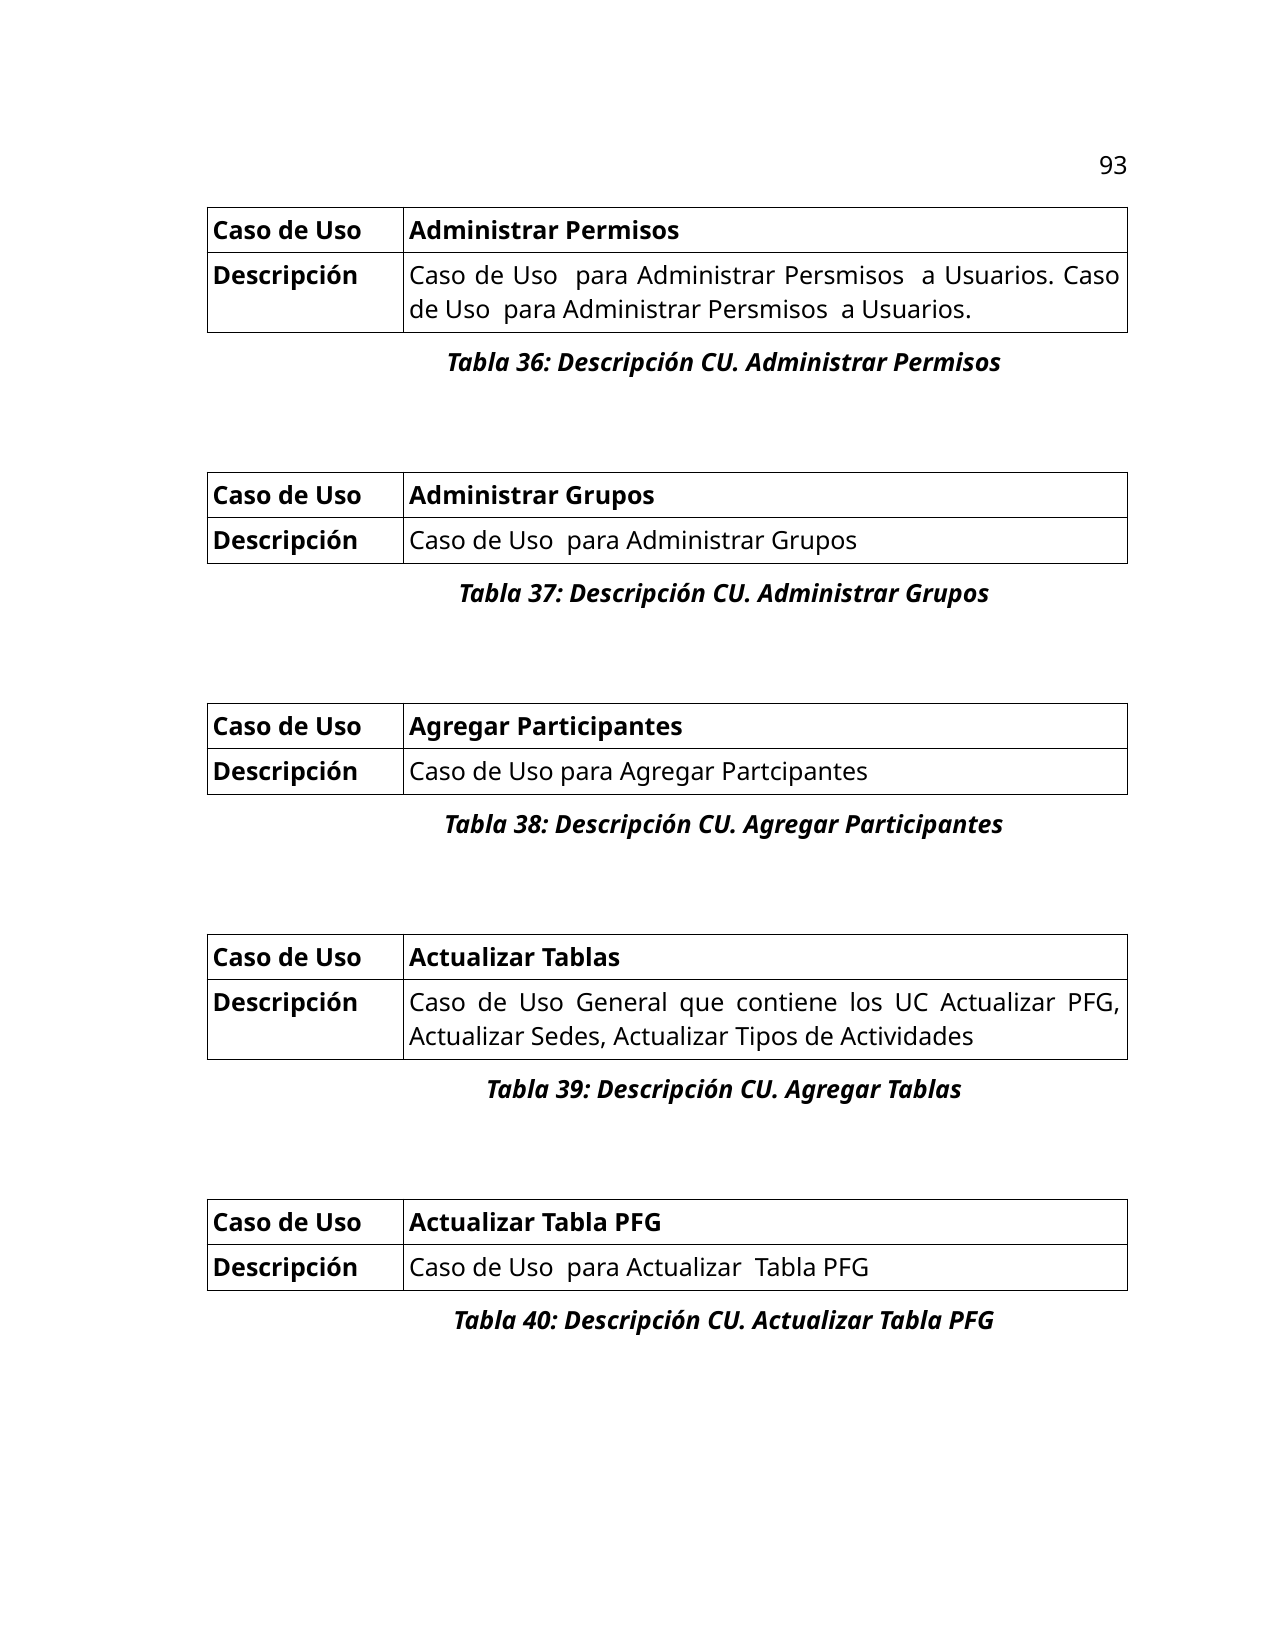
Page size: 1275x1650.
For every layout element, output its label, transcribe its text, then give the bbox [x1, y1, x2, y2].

text Tabla 40: Descripción CU. Actualizar Tabla PFG [248, 1302, 1127, 1336]
table_cell Descripción [208, 749, 403, 794]
table_cell Descripción [208, 253, 403, 332]
table_header Actualizar Tablas [404, 935, 1127, 979]
table_cell Descripción [208, 980, 403, 1059]
text Tabla 36: Descripción CU. Administrar Permisos [248, 344, 1127, 378]
text Tabla 38: Descripción CU. Agregar Participantes [248, 806, 1127, 840]
table_header Caso de Uso [208, 473, 403, 517]
table_cell Caso de Uso para Administrar Persmisos a Usuarios. Caso de Uso para Administrar Persmisos a Usuarios. [404, 253, 1127, 332]
table_cell Descripción [208, 518, 403, 563]
text Tabla 37: Descripción CU. Administrar Grupos [248, 575, 1127, 609]
table_header Administrar Grupos [404, 473, 1127, 517]
table_header Administrar Permisos [404, 208, 1127, 252]
table_cell Descripción [208, 1245, 403, 1290]
table_header Actualizar Tabla PFG [404, 1200, 1127, 1244]
table_header Caso de Uso [208, 704, 403, 748]
table_header Caso de Uso [208, 935, 403, 979]
table_header Caso de Uso [208, 1200, 403, 1244]
text Tabla 39: Descripción CU. Agregar Tablas [248, 1071, 1127, 1105]
table_header Agregar Participantes [404, 704, 1127, 748]
table_cell Caso de Uso General que contiene los UC Actualizar PFG, Actualizar Sedes, Actualizar Tipos de Actividades [404, 980, 1127, 1059]
table_cell Caso de Uso para Administrar Grupos [404, 518, 1127, 563]
table_cell Caso de Uso para Actualizar Tabla PFG [404, 1245, 1127, 1290]
table_header Caso de Uso [208, 208, 403, 252]
table_cell Caso de Uso para Agregar Partcipantes [404, 749, 1127, 794]
